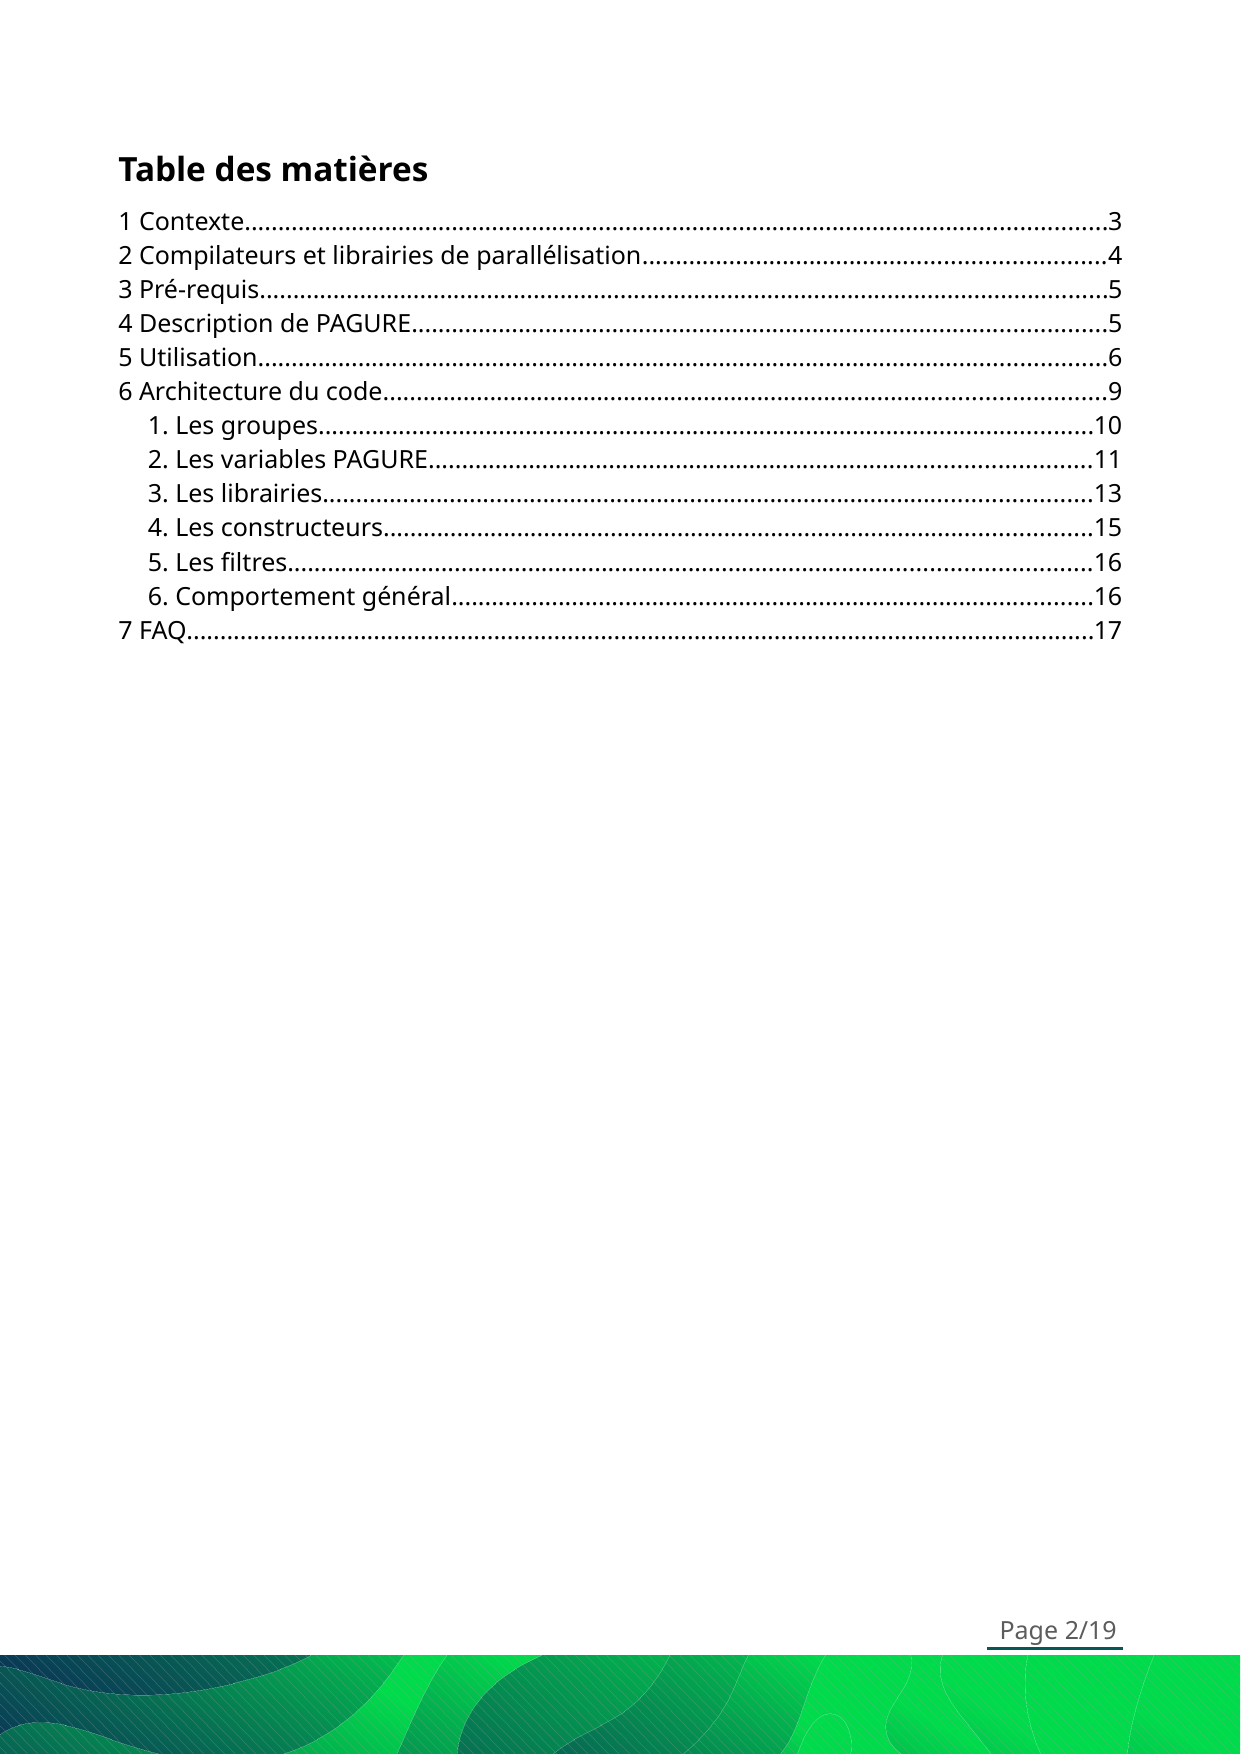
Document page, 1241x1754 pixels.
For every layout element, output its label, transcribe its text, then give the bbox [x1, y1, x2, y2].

text 6. Comportement général 16 [148, 578, 1122, 612]
text 4. Les constructeurs 15 [148, 510, 1122, 544]
text 5. Les filtres 16 [148, 544, 1122, 578]
text 6 Architecture du code 9 [118, 374, 1122, 408]
text 5 Utilisation 6 [118, 340, 1122, 374]
text 2 Compilateurs et librairies de parallélisation 4 [118, 238, 1122, 272]
text 2. Les variables PAGURE 11 [148, 442, 1122, 476]
text 1 Contexte 3 [118, 203, 1122, 238]
text 1. Les groupes 10 [148, 408, 1122, 442]
subtitle Table des matières [118, 146, 1122, 191]
text 4 Description de PAGURE 5 [118, 306, 1122, 340]
text 3. Les librairies 13 [148, 476, 1122, 510]
text 7 FAQ 17 [118, 612, 1122, 646]
picture [0, 1655, 1241, 1754]
text 3 Pré-requis 5 [118, 272, 1122, 306]
